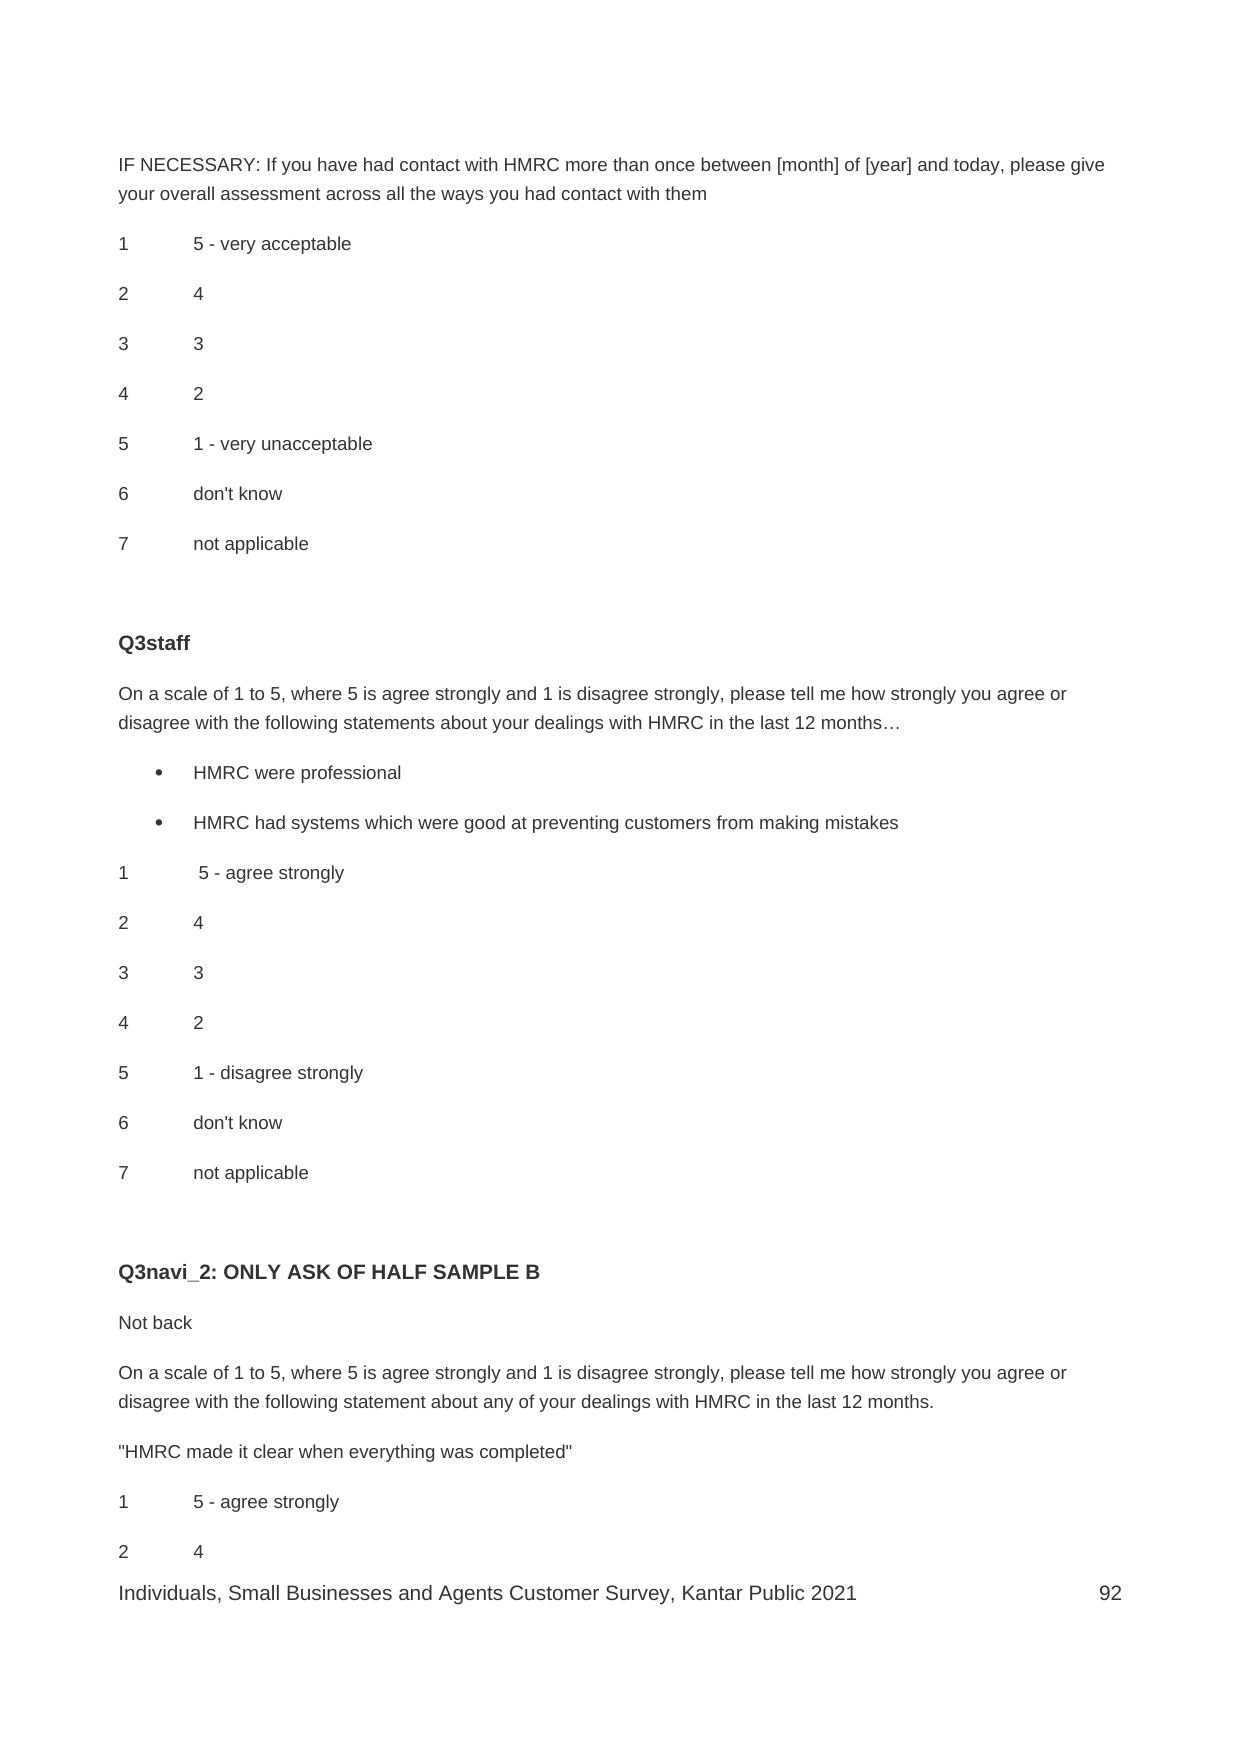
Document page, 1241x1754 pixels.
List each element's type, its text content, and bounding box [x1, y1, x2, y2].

text On a scale of 1 to 5, where 5 is agree strongly and 1 is disagree strongly, please tell me how strongly you agree or disagree with the following statement about any of your dealings with HMRC in the last 12 months. [118, 1356, 1122, 1414]
list HMRC had systems which were good at preventing customers from making mistakes [156, 806, 1122, 835]
text 7 not applicable [118, 527, 1122, 556]
text Q3staff [118, 627, 1122, 656]
text 5 1 - disagree strongly [118, 1056, 1122, 1085]
text 6 don't know [118, 1106, 1122, 1135]
text IF NECESSARY: If you have had contact with HMRC more than once between [month] of [year] and today, please give your overall assessment across all the ways you had contact with them [118, 148, 1122, 206]
text 2 4 [118, 277, 1122, 306]
text "HMRC made it clear when everything was completed" [118, 1435, 1122, 1464]
text 4 2 [118, 377, 1122, 406]
text On a scale of 1 to 5, where 5 is agree strongly and 1 is disagree strongly, please tell me how strongly you agree or disagree with the following statements about your dealings with HMRC in the last 12 months… [118, 677, 1122, 735]
text 7 not applicable [118, 1156, 1122, 1185]
text 1 5 - agree strongly [118, 856, 1122, 885]
text 1 5 - very acceptable [118, 227, 1122, 256]
text 6 don't know [118, 477, 1122, 506]
text 2 4 [118, 906, 1122, 935]
text Q3navi_2: ONLY ASK OF HALF SAMPLE B [118, 1256, 1122, 1285]
text 3 3 [118, 327, 1122, 356]
text 4 2 [118, 1006, 1122, 1035]
list HMRC were professional [156, 756, 1122, 785]
text 1 5 - agree strongly [118, 1485, 1122, 1514]
text 2 4 [118, 1535, 1122, 1564]
text 5 1 - very unacceptable [118, 427, 1122, 456]
text Not back [118, 1306, 1122, 1335]
text 3 3 [118, 956, 1122, 985]
